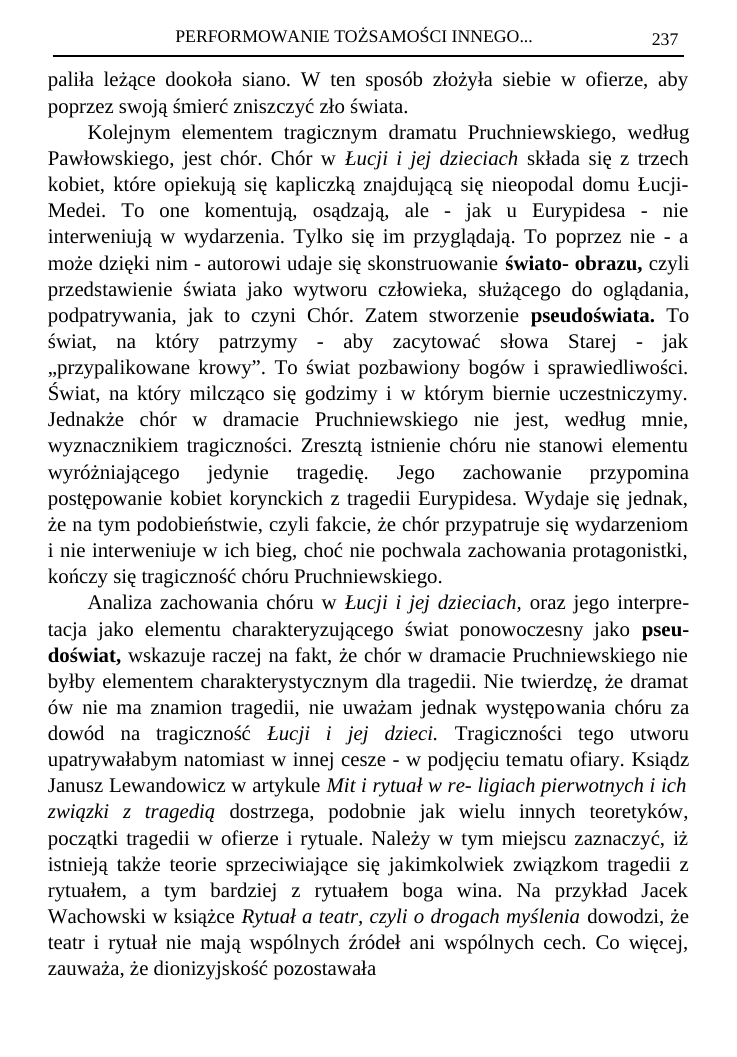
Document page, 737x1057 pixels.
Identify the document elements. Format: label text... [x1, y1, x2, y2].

text PERFORMOWANIE TOŻSAMOŚCI INNEGO... [175, 25, 559, 46]
text Kolejnym elementem tragicznym dramatu Pruchniewskiego, we­dług Pawłowskiego, jest chór. Chór w Łucji i jej dzieciach składa się z trzech kobiet, które opiekują się kapliczką znajdującą się nieopodal domu Łucji-Medei. To one komentują, osądzają, ale - jak u Eurypidesa - nie interweniują w wydarzenia. Tylko się im przyglądają. To poprzez nie - a może dzięki nim - autorowi udaje się skonstruowanie świato- obrazu, czyli przedstawienie świata jako wytworu człowieka, służące­go do oglądania, podpatrywania, jak to czyni Chór. Zatem stworzenie pseudoświata. To świat, na który patrzymy - aby zacytować słowa Starej - jak „przypalikowane krowy”. To świat pozbawiony bogów i sprawiedliwości. Świat, na który milcząco się godzimy i w którym biernie uczestniczymy. Jednakże chór w dramacie Pruchniewskiego nie jest, według mnie, wyznacznikiem tragiczności. Zresztą istnienie chóru nie stanowi elementu wyróżniającego jedynie tragedię. Jego zachowa­nie przypomina postępowanie kobiet korynckich z tragedii Eurypidesa. Wydaje się jednak, że na tym podobieństwie, czyli fakcie, że chór przypatruje się wydarzeniom i nie interweniuje w ich bieg, choć nie pochwala zachowania protagonistki, kończy się tragiczność chóru Pruchniewskiego. [48, 120, 689, 588]
text paliła leżące dookoła siano. W ten sposób złożyła siebie w ofierze, aby poprzez swoją śmierć zniszczyć zło świata. [48, 67, 689, 118]
text 237 [652, 29, 687, 49]
text Analiza zachowania chóru w Łucji i jej dzieciach, oraz jego interpre­tacja jako elementu charakteryzującego świat ponowoczesny jako pseu- doświat, wskazuje raczej na fakt, że chór w dramacie Pruchniewskiego nie byłby elementem charakterystycznym dla tragedii. Nie twierdzę, że dramat ów nie ma znamion tragedii, nie uważam jednak występo­wania chóru za dowód na tragiczność Łucji i jej dzieci. Tragiczności tego utworu upatrywałabym natomiast w innej cesze - w podjęciu te­matu ofiary. Ksiądz Janusz Lewandowicz w artykule Mit i rytuał w re- ligiach pierwotnych i ich związki z tragedią dostrzega, podobnie jak wielu innych teoretyków, początki tragedii w ofierze i rytuale. Należy w tym miejscu zaznaczyć, iż istnieją także teorie sprzeciwiające się ja­kimkolwiek związkom tragedii z rytuałem, a tym bardziej z rytuałem boga wina. Na przykład Jacek Wachowski w książce Rytuał a teatr, czyli o drogach myślenia dowodzi, że teatr i rytuał nie mają wspólnych źródeł ani wspólnych cech. Co więcej, zauważa, że dionizyjskość pozostawała [48, 590, 689, 980]
